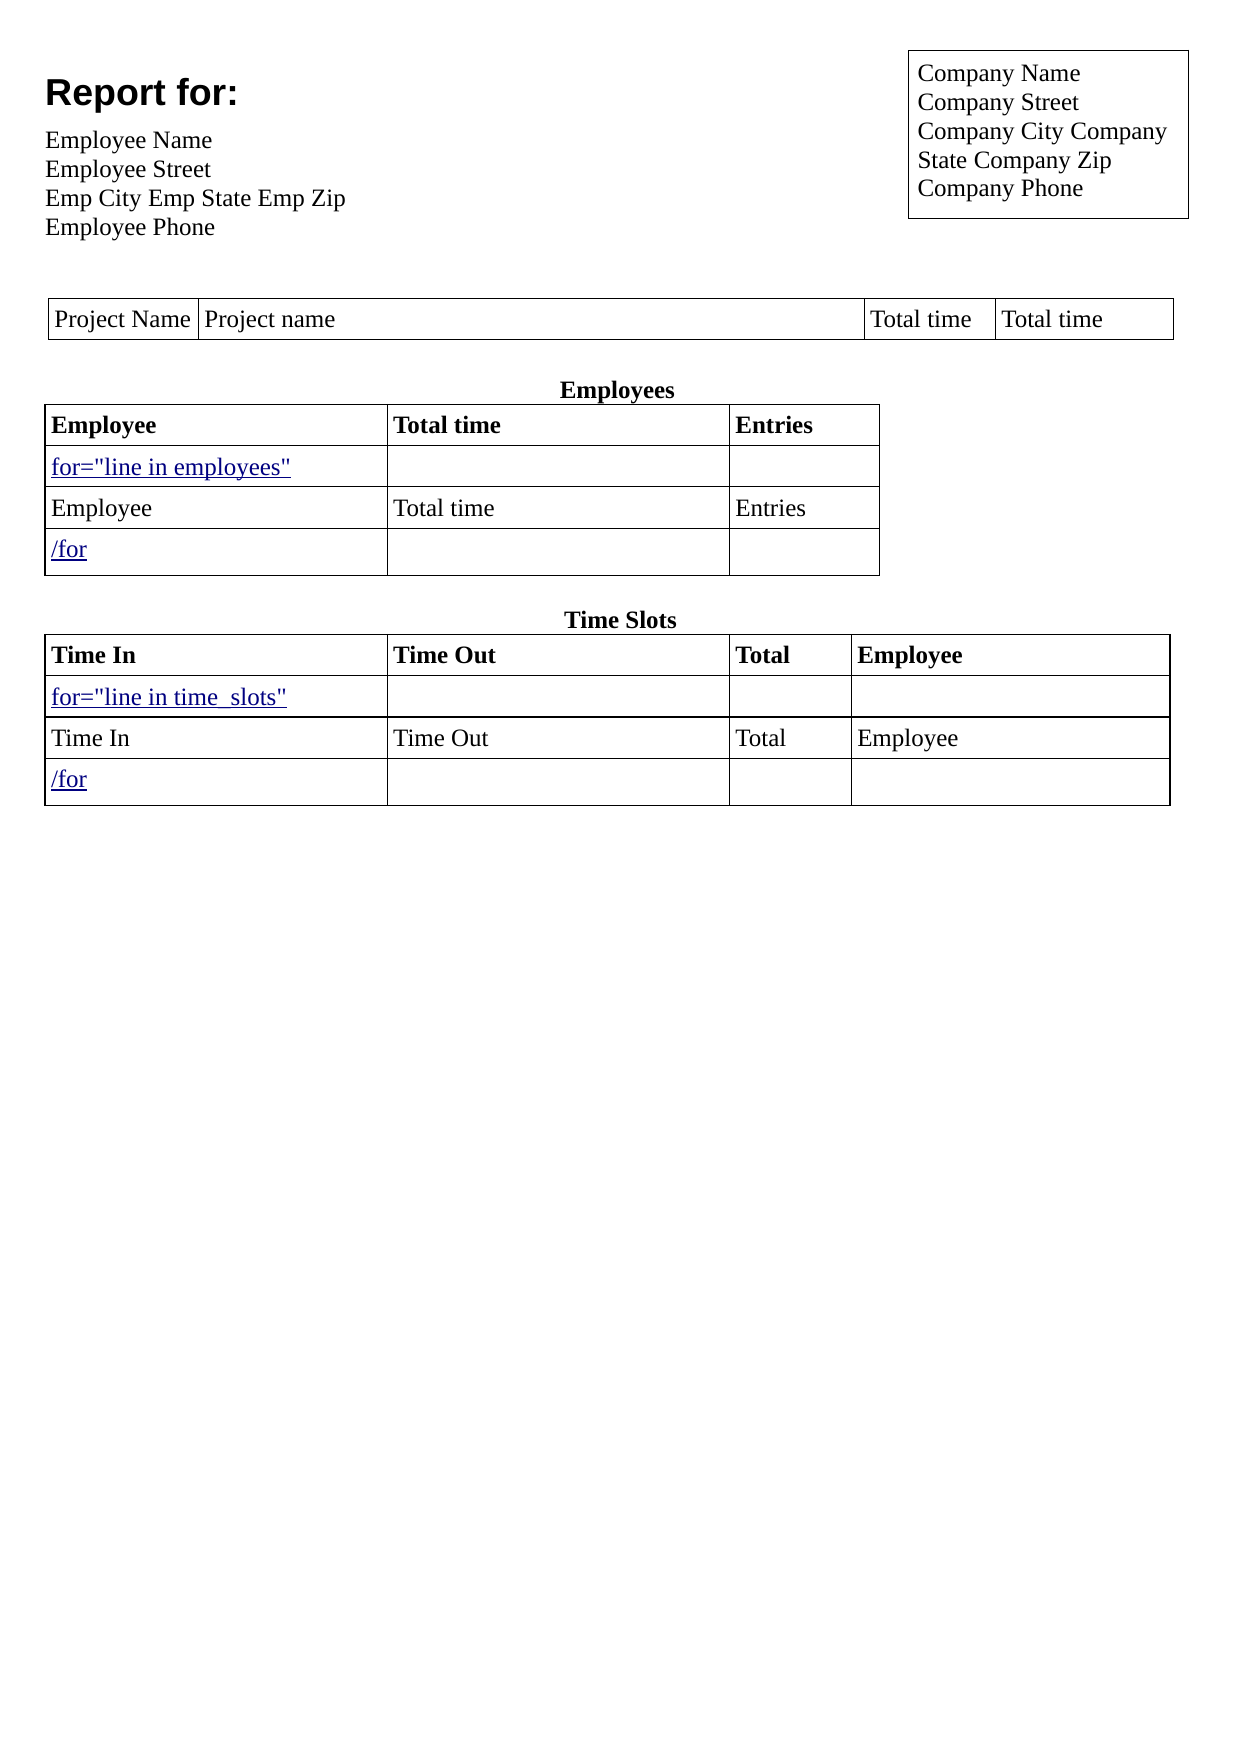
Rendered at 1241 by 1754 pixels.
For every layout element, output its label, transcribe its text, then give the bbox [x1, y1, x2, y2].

table_cell for="line in time_slots" [46, 676, 387, 716]
table_cell [388, 529, 729, 575]
table_cell [388, 676, 729, 716]
table_cell [852, 676, 1169, 716]
table_cell [730, 446, 879, 486]
table_header Time In [46, 635, 387, 675]
table_cell [388, 446, 729, 486]
table_header Entries [730, 405, 879, 445]
table_cell [388, 759, 729, 805]
table_header Total [730, 635, 851, 675]
table_cell [730, 676, 851, 716]
table_header Employee [46, 405, 387, 445]
table_cell Employee [46, 487, 387, 527]
table_cell for="line in employees" [46, 446, 387, 486]
table_cell Employee [852, 718, 1169, 758]
table_cell /for [46, 759, 387, 805]
subtitle Time Slots [45, 605, 1196, 634]
table_cell Entries [730, 487, 879, 527]
table_cell Total time [388, 487, 729, 527]
table_cell [730, 529, 879, 575]
table_cell Total [730, 718, 851, 758]
table_header Total time [388, 405, 729, 445]
table_header Employee [852, 635, 1169, 675]
table_cell /for [46, 529, 387, 575]
table_cell [730, 759, 851, 805]
subtitle Employees [45, 375, 1196, 404]
table_cell Time In [46, 718, 387, 758]
table_header Time Out [388, 635, 729, 675]
table_cell Time Out [388, 718, 729, 758]
table_cell [852, 759, 1169, 805]
